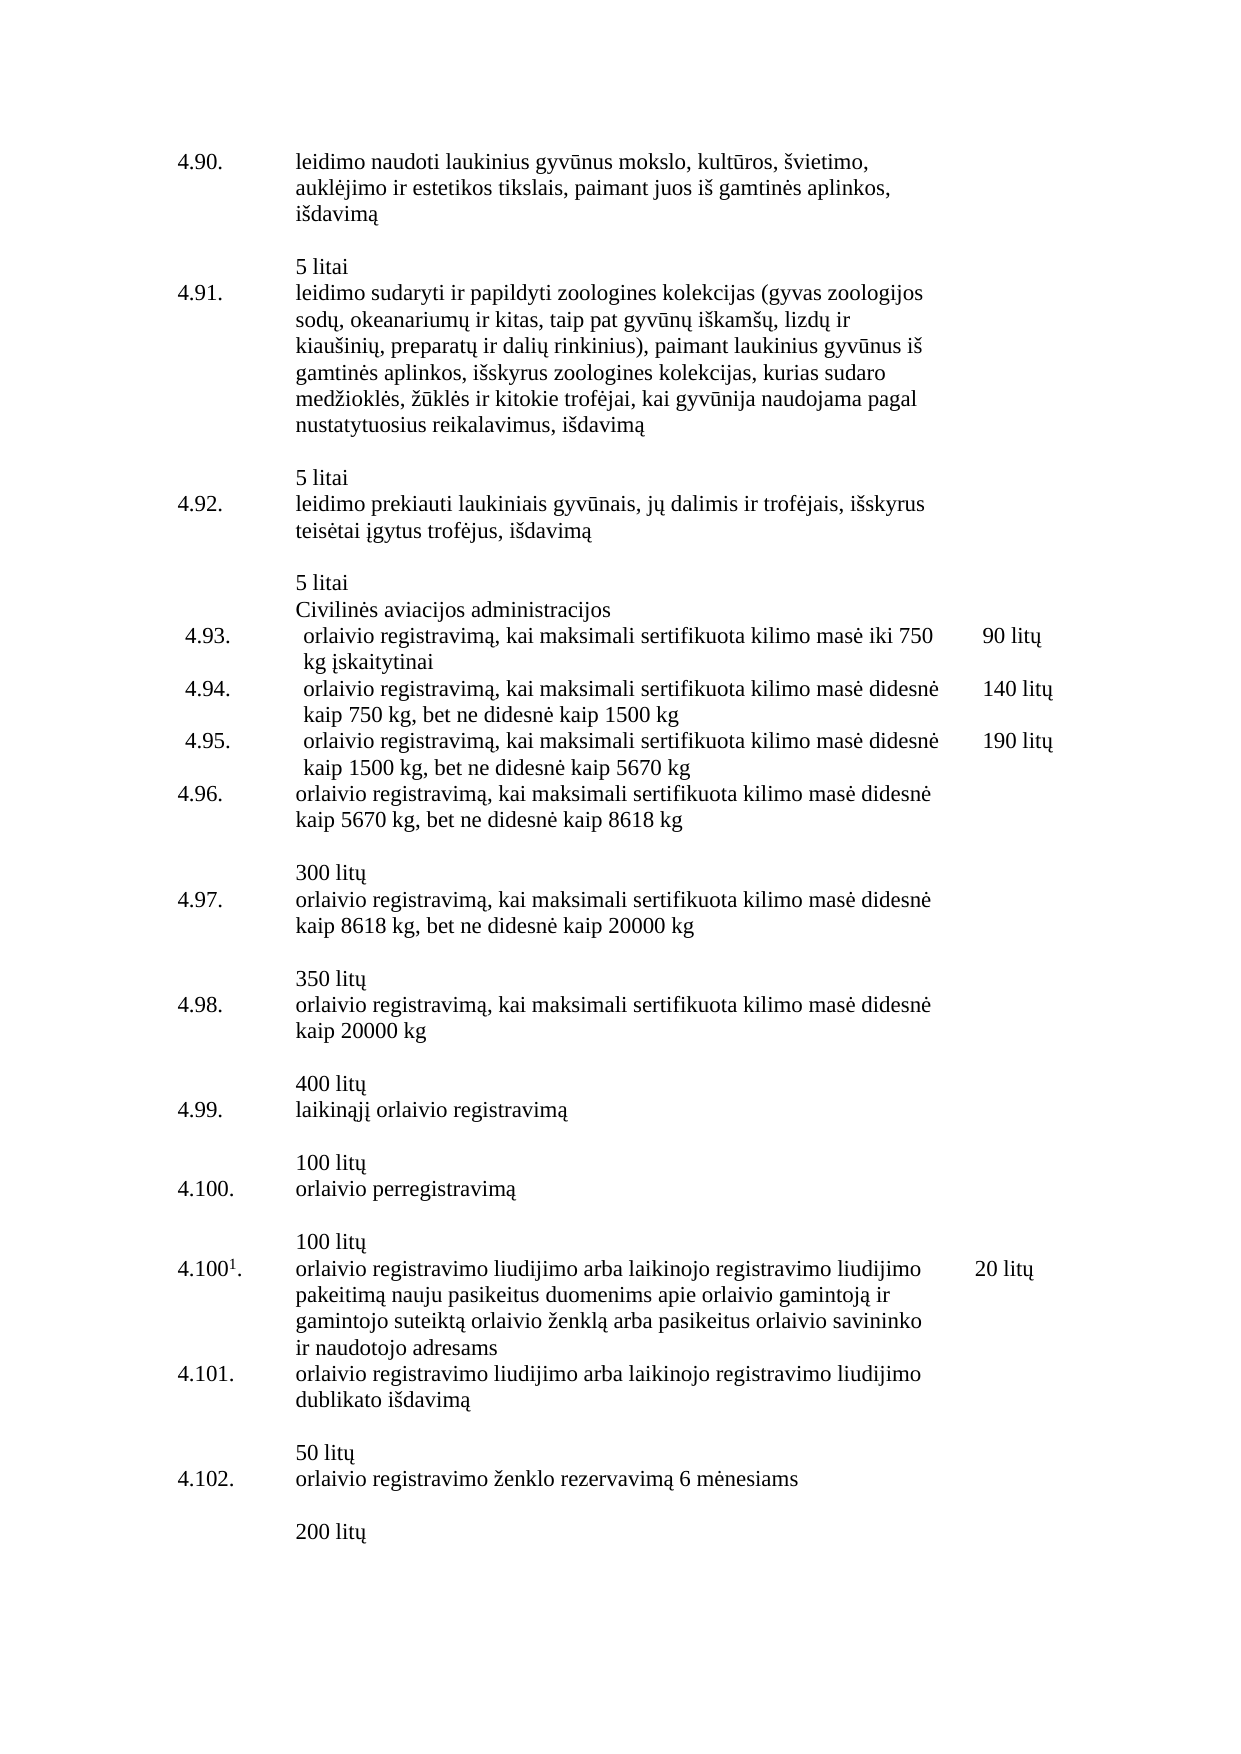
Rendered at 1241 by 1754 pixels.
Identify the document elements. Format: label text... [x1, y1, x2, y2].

table_cell 4.94. [174, 675, 292, 727]
text 4.91. leidimo sudaryti ir papildyti zoologines kolekcijas (gyvas zoologijos sodų, okeanariumų ir kitas, taip pat gyvūnų iškamšų, lizdų ir kiaušinių, preparatų ir dalių rinkinius), paimant laukinius gyvūnus iš gamtinės aplinkos, išskyrus zoologines kolekcijas, kurias sudaro medžioklės, žūklės ir kitokie trofėjai, kai gyvūnija naudojama pagal nustatytuosius reikalavimus, išdavimą 5 litai [177, 279, 945, 490]
text Civilinės aviacijos administracijos [177, 596, 945, 622]
table_header orlaivio registravimą, kai maksimali sertifikuota kilimo masė iki 750 kg įskaitytinai [292, 622, 971, 675]
text 4.100. orlaivio perregistravimą 100 litų [177, 1176, 945, 1254]
table_cell orlaivio registravimą, kai maksimali sertifikuota kilimo masė didesnė kaip 750 kg, bet ne didesnė kaip 1500 kg [292, 675, 971, 727]
text 4.99. laikinąjį orlaivio registravimą 100 litų [177, 1096, 945, 1176]
text 4.98. orlaivio registravimą, kai maksimali sertifikuota kilimo masė didesnė kaip 20000 kg 400 litų [177, 991, 945, 1096]
text 4.96. orlaivio registravimą, kai maksimali sertifikuota kilimo masė didesnė kaip 5670 kg, bet ne didesnė kaip 8618 kg 300 litų [177, 780, 945, 886]
text 4.92. leidimo prekiauti laukiniais gyvūnais, jų dalimis ir trofėjais, išskyrus teisėtai įgytus trofėjus, išdavimą 5 litai [177, 490, 945, 596]
text 4.102. orlaivio registravimo ženklo rezervavimą 6 mėnesiams 200 litų [177, 1465, 945, 1544]
text 4.97. orlaivio registravimą, kai maksimali sertifikuota kilimo masė didesnė kaip 8618 kg, bet ne didesnė kaip 20000 kg 350 litų [177, 886, 945, 991]
text pakeitimą nauju pasikeitus duomenims apie orlaivio gamintoją ir [177, 1281, 1122, 1307]
table_header 90 litų [971, 622, 1144, 675]
table_cell 190 litų [971, 728, 1144, 780]
table_cell 140 litų [971, 675, 1144, 727]
text ir naudotojo adresams [177, 1334, 945, 1360]
text gamintojo suteiktą orlaivio ženklą arba pasikeitus orlaivio savininko [177, 1307, 1122, 1334]
table_cell 4.95. [174, 728, 292, 780]
table_header 4.93. [174, 622, 292, 675]
text 4.90. leidimo naudoti laukinius gyvūnus mokslo, kultūros, švietimo, auklėjimo ir estetikos tikslais, paimant juos iš gamtinės aplinkos, išdavimą 5 litai [177, 148, 945, 279]
text 4.1001. orlaivio registravimo liudijimo arba laikinojo registravimo liudijimo 20 litų [177, 1254, 1122, 1281]
text 4.101. orlaivio registravimo liudijimo arba laikinojo registravimo liudijimo dublikato išdavimą 50 litų [177, 1360, 945, 1465]
table_cell orlaivio registravimą, kai maksimali sertifikuota kilimo masė didesnė kaip 1500 kg, bet ne didesnė kaip 5670 kg [292, 728, 971, 780]
